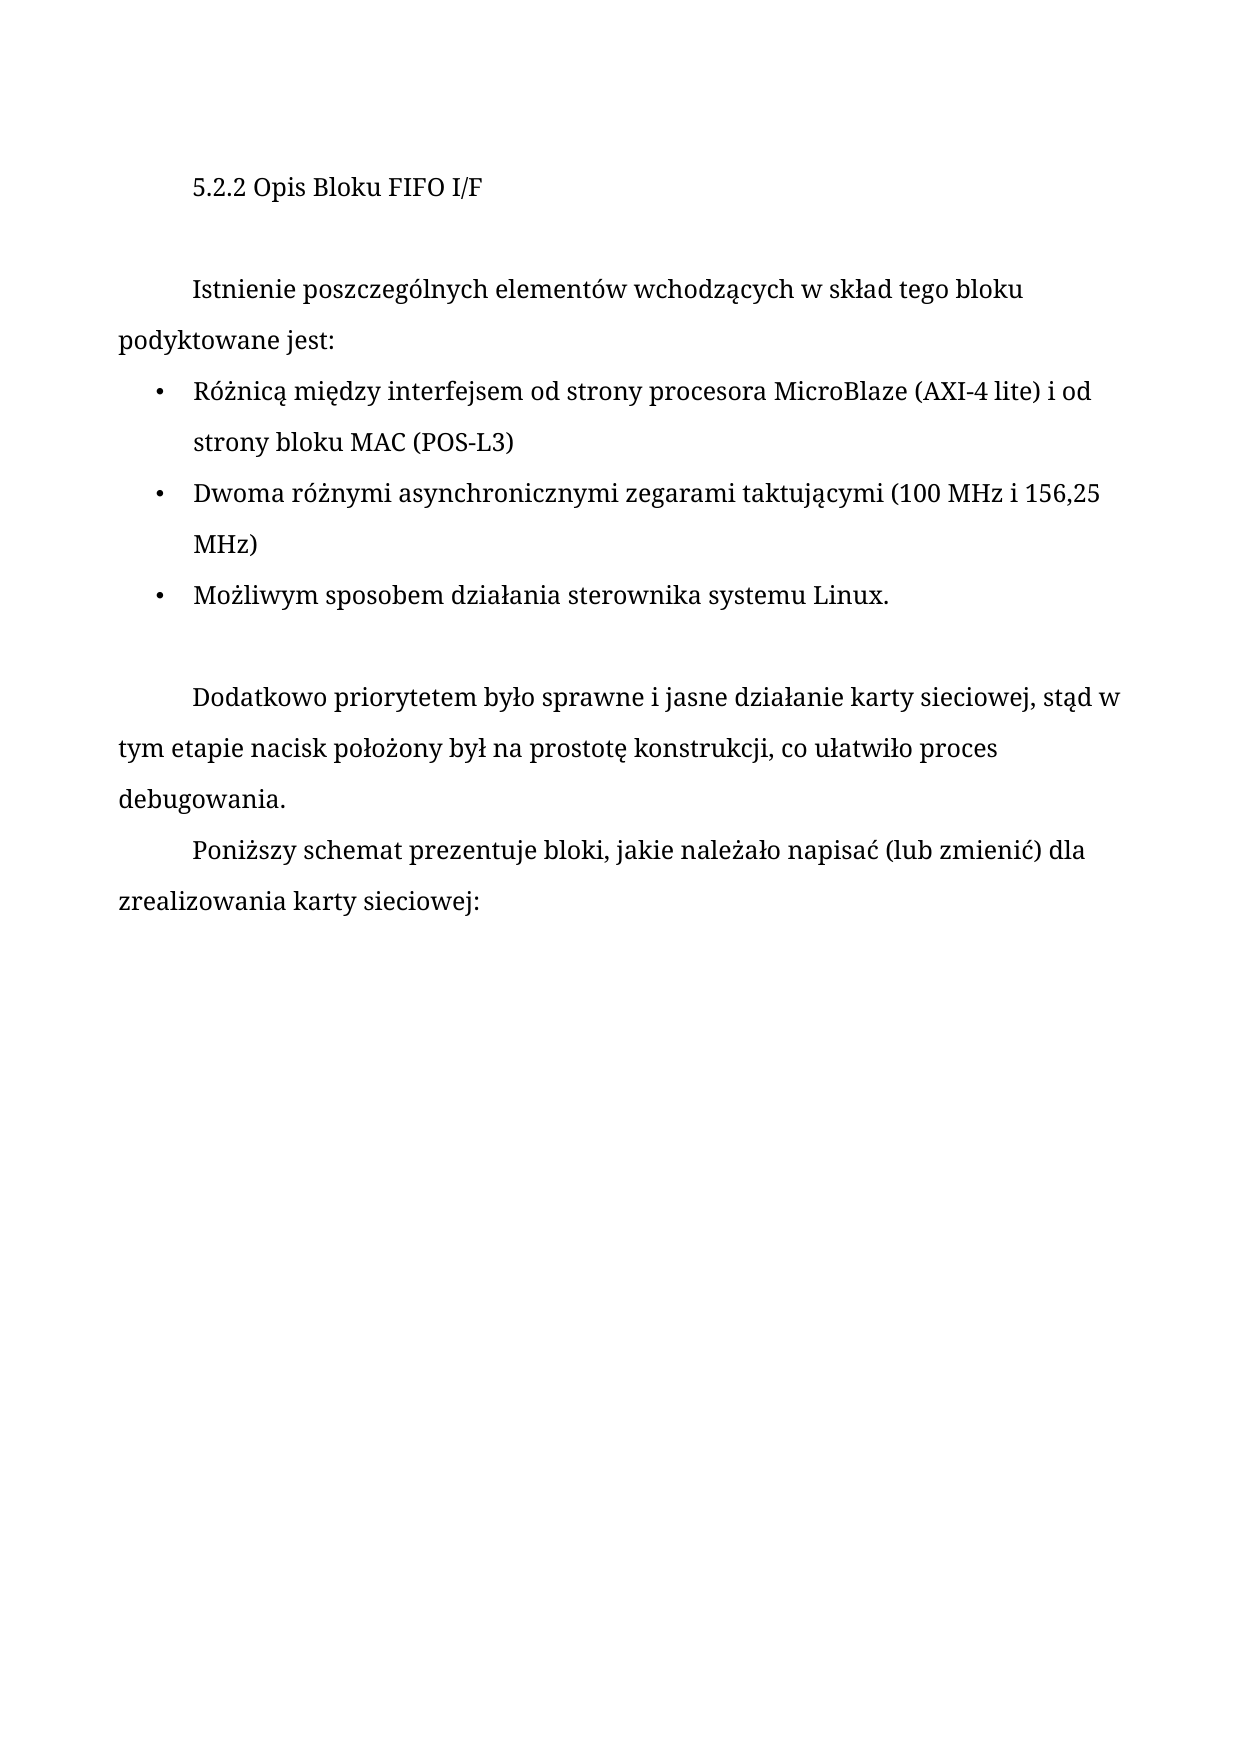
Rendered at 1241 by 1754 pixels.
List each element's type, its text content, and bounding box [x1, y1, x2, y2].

list Możliwym sposobem działania sterownika systemu Linux. [156, 577, 1122, 612]
text Istnienie poszczególnych elementów wchodzących w skład tego bloku podyktowane jest: [118, 271, 1122, 356]
list Dwoma różnymi asynchronicznymi zegarami taktującymi (100 MHz i 156,25 MHz) [156, 475, 1122, 561]
text Dodatkowo priorytetem było sprawne i jasne działanie karty sieciowej, stąd w tym etapie nacisk położony był na prostotę konstrukcji, co ułatwiło proces debugowania. [118, 679, 1122, 816]
text 5.2.2 Opis Bloku FIFO I/F [118, 169, 1122, 203]
list Różnicą między interfejsem od strony procesora MicroBlaze (AXI-4 lite) i od strony bloku MAC (POS-L3) [156, 373, 1122, 458]
text Poniższy schemat prezentuje bloki, jakie należało napisać (lub zmienić) dla zrealizowania karty sieciowej: [118, 833, 1122, 918]
